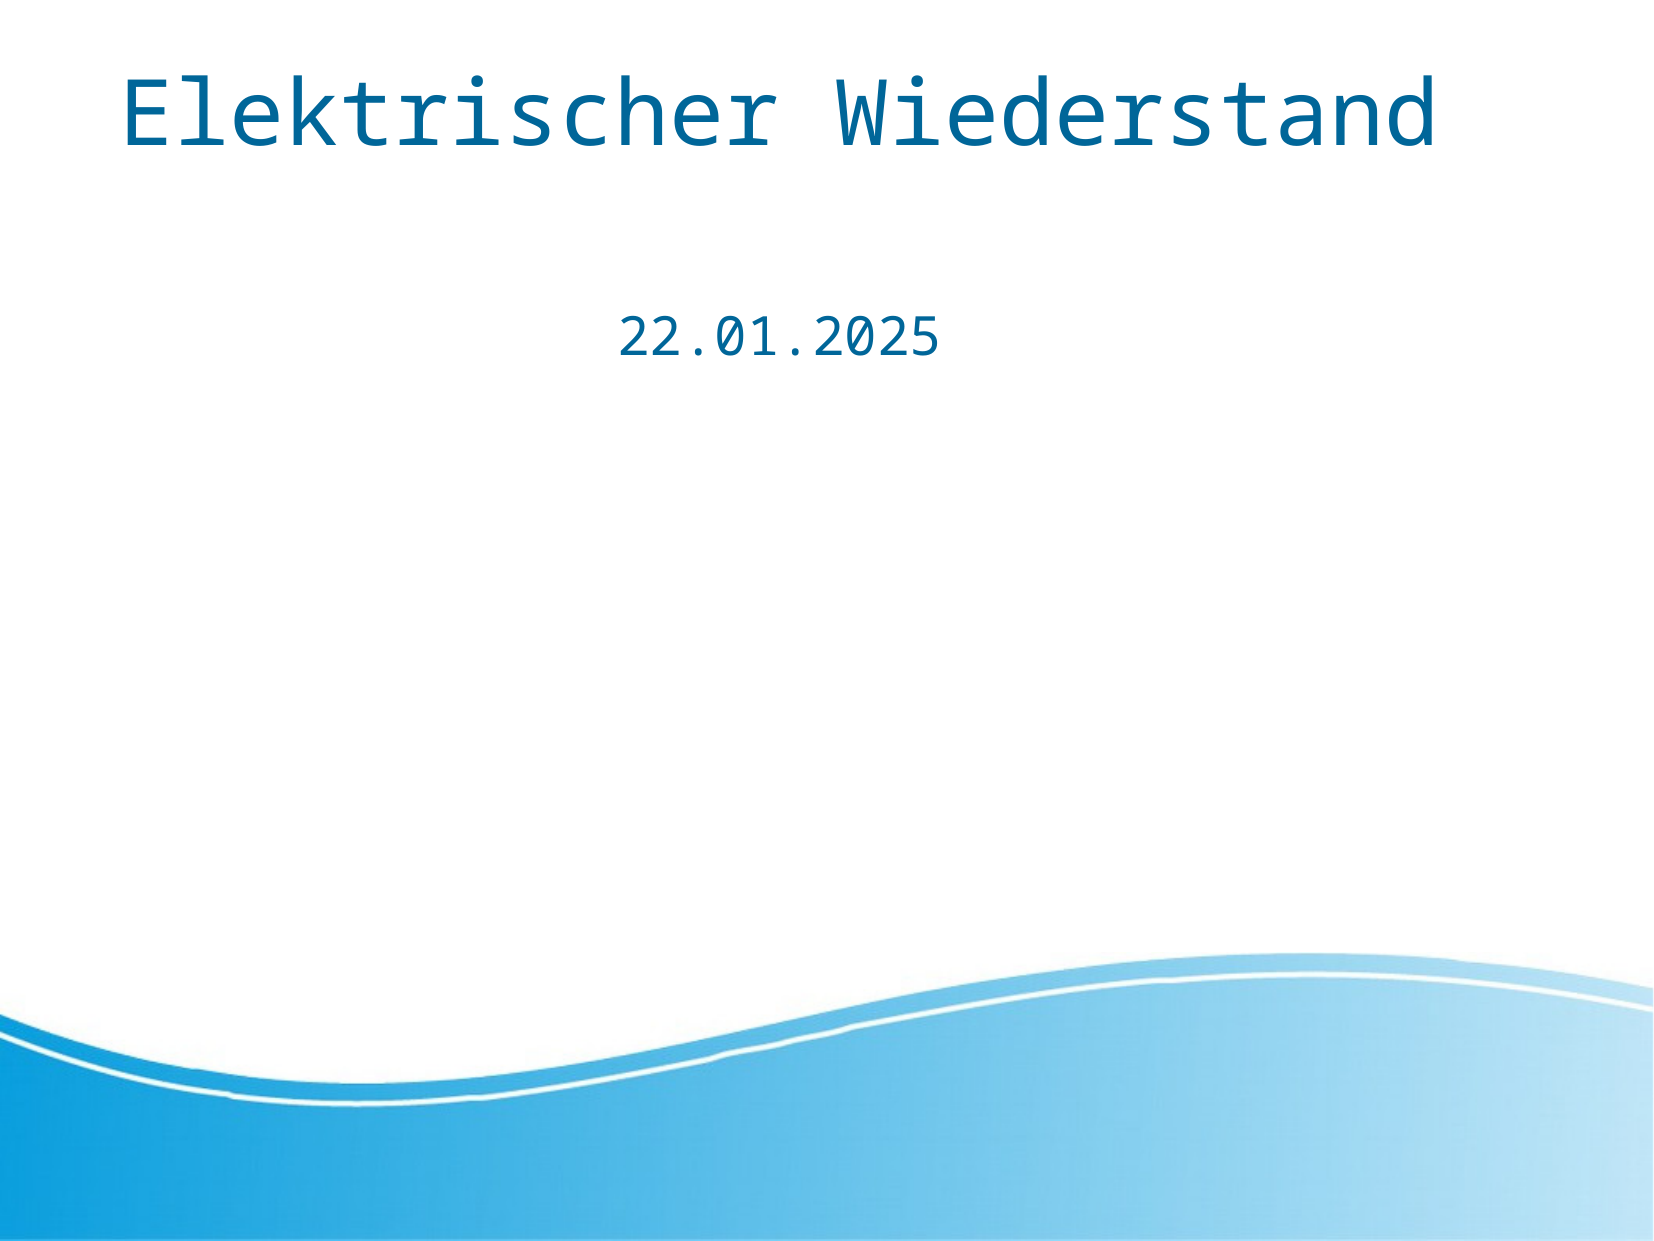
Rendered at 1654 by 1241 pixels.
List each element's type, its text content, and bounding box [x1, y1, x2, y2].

picture [0, 952, 1654, 1241]
picture [85, 1053, 95, 1059]
title Elektrischer Wiederstand 22.01.2025 [35, 51, 1524, 369]
